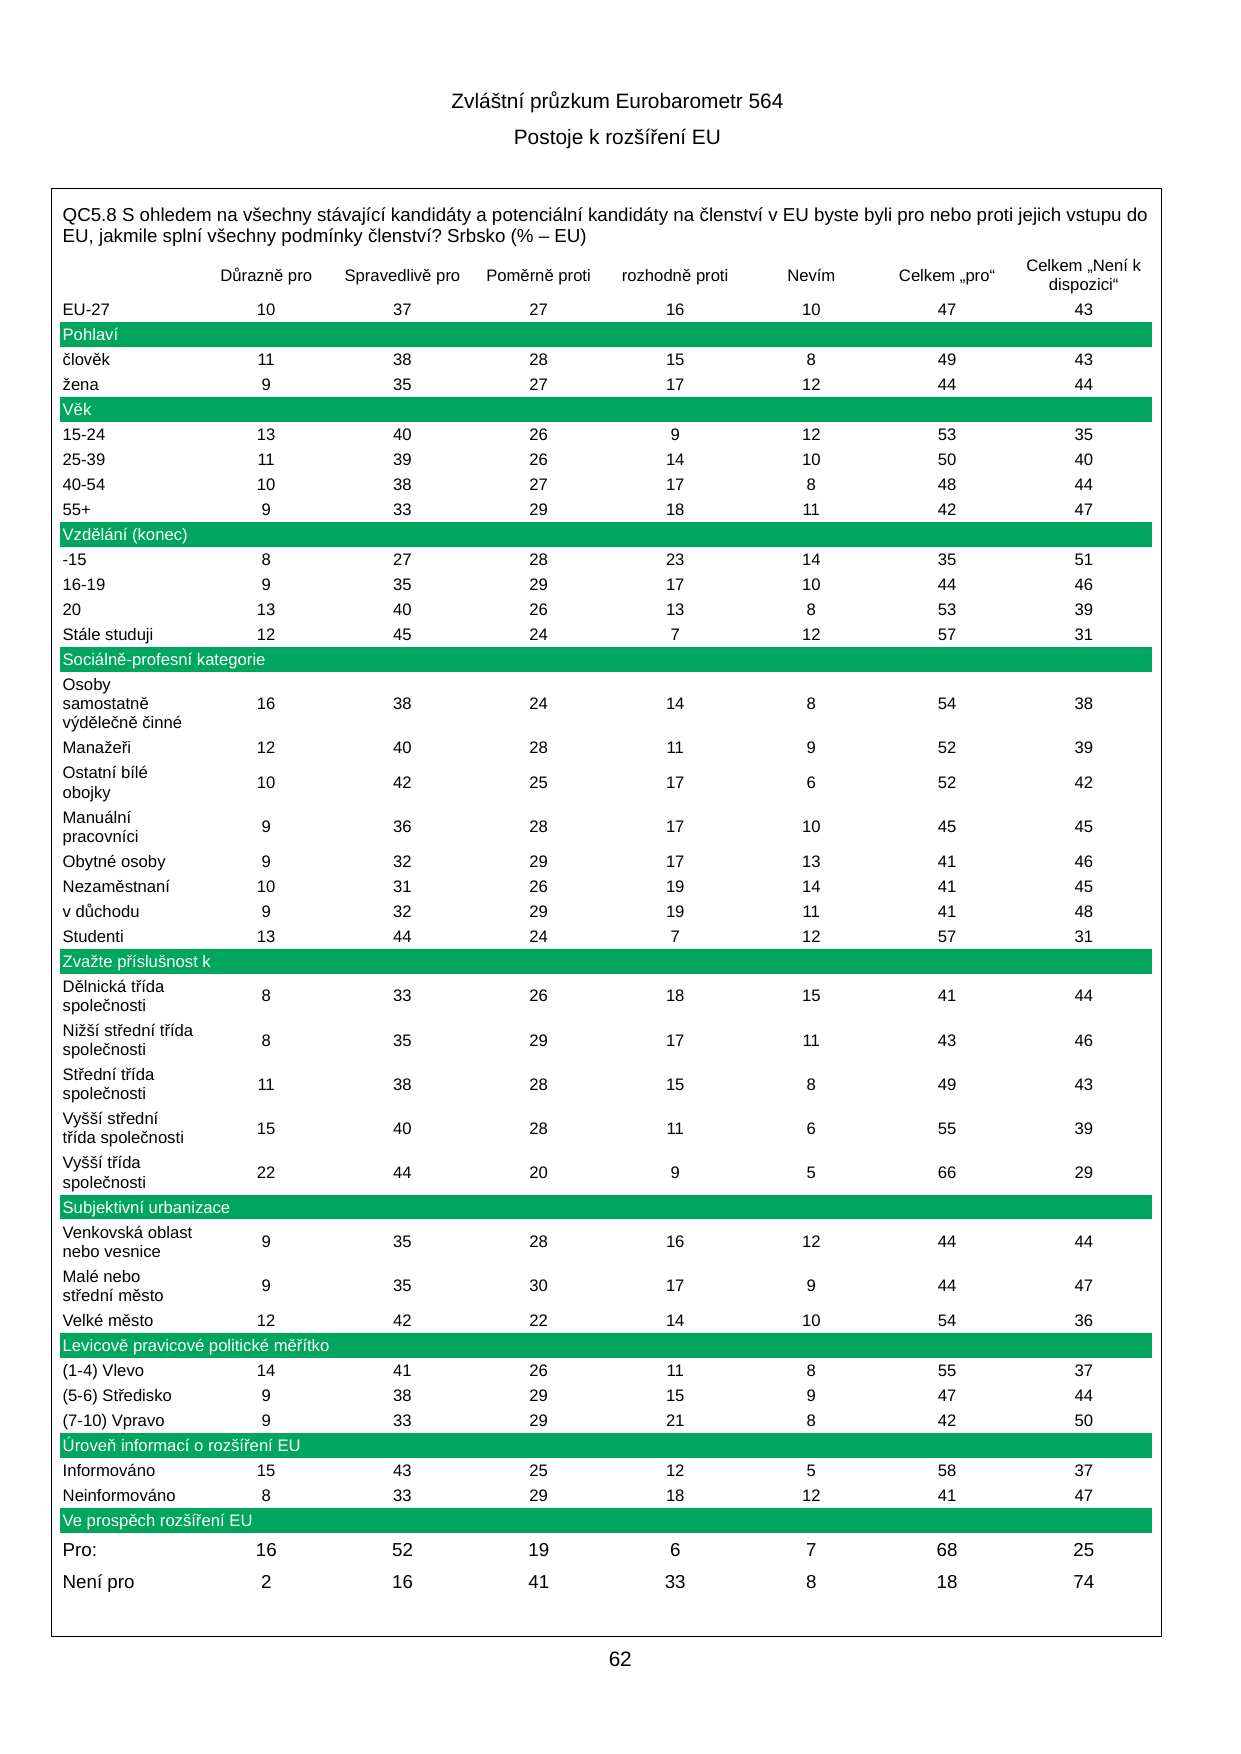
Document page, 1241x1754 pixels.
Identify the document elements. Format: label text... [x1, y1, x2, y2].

table_cell 36 [334, 805, 470, 849]
table_cell Nezaměstnaní [60, 874, 198, 899]
table_cell 16 [198, 672, 334, 735]
table_cell 13 [198, 422, 334, 447]
table_cell 12 [198, 622, 334, 647]
table_cell 28 [470, 1220, 607, 1264]
table_cell 35 [879, 547, 1015, 572]
table_cell 10 [743, 572, 879, 597]
table_header QC5.8 S ohledem na všechny stávající kandidáty a potenciální kandidáty na členství v EU byste byli pro nebo proti jejich vstupu do EU, jakmile splní všechny podmínky členství? Srbsko (% – EU) [60, 197, 1152, 253]
table_cell Celkem „pro“ [879, 253, 1015, 297]
table_cell 35 [334, 372, 470, 397]
table_cell 9 [198, 1408, 334, 1433]
table_cell 43 [1015, 297, 1152, 322]
table_cell Ve prospěch rozšíření EU [60, 1508, 1152, 1533]
table_cell 25 [470, 1458, 607, 1483]
table_cell 54 [879, 1308, 1015, 1333]
table_cell 54 [879, 672, 1015, 735]
table_cell 29 [470, 1383, 607, 1408]
table_cell 8 [743, 347, 879, 372]
table_cell 10 [198, 874, 334, 899]
table_cell 10 [198, 297, 334, 322]
table_cell 47 [879, 297, 1015, 322]
table_cell 46 [1015, 572, 1152, 597]
table_cell Nevím [743, 253, 879, 297]
table_cell Levicově pravicové politické měřítko [60, 1333, 1152, 1358]
table_cell 39 [334, 447, 470, 472]
table_cell 45 [1015, 874, 1152, 899]
table_cell 37 [1015, 1458, 1152, 1483]
table_cell Pohlaví [60, 322, 1152, 347]
table_cell Ostatní bílé obojky [60, 760, 198, 804]
table_cell 26 [470, 447, 607, 472]
table_cell 38 [334, 347, 470, 372]
table_cell 28 [470, 547, 607, 572]
table_cell 8 [198, 1483, 334, 1508]
table_cell 14 [743, 874, 879, 899]
table_cell 27 [470, 297, 607, 322]
table_cell 15 [198, 1458, 334, 1483]
table_cell Manažeři [60, 735, 198, 760]
table_cell 9 [198, 1383, 334, 1408]
table_cell 9 [607, 422, 743, 447]
table_cell 28 [470, 347, 607, 372]
table_cell 8 [198, 547, 334, 572]
table_cell 29 [470, 497, 607, 522]
table_cell 25 [1015, 1533, 1152, 1565]
table_cell 44 [1015, 1383, 1152, 1408]
table_cell 15 [607, 347, 743, 372]
table_cell 12 [743, 1220, 879, 1264]
table_cell 17 [607, 572, 743, 597]
table_cell 22 [470, 1308, 607, 1333]
table_cell 47 [1015, 1483, 1152, 1508]
table_cell 12 [743, 1483, 879, 1508]
table_cell 9 [743, 1264, 879, 1308]
table_cell Dělnická třída společnosti [60, 974, 198, 1018]
table_cell člověk [60, 347, 198, 372]
table_cell 31 [1015, 924, 1152, 949]
table_cell 58 [879, 1458, 1015, 1483]
table_cell 10 [198, 472, 334, 497]
table_cell 35 [1015, 422, 1152, 447]
table_cell 29 [470, 849, 607, 874]
table_cell 11 [743, 1018, 879, 1062]
table_cell 26 [470, 422, 607, 447]
table_cell 6 [743, 1106, 879, 1150]
table_cell 28 [470, 805, 607, 849]
table_cell 15 [743, 974, 879, 1018]
table_cell 9 [198, 1220, 334, 1264]
table_cell 28 [470, 735, 607, 760]
table_cell 12 [743, 372, 879, 397]
table_cell 17 [607, 849, 743, 874]
table_cell Zvažte příslušnost k [60, 949, 1152, 974]
table_cell 49 [879, 1062, 1015, 1106]
table_cell 40 [334, 1106, 470, 1150]
table_cell v důchodu [60, 899, 198, 924]
table_cell 43 [1015, 347, 1152, 372]
table_cell 8 [198, 1018, 334, 1062]
table_cell 8 [743, 1565, 879, 1598]
table_cell 7 [607, 622, 743, 647]
table_cell Venkovská oblast nebo vesnice [60, 1220, 198, 1264]
table_cell 14 [607, 447, 743, 472]
table_cell 8 [743, 1408, 879, 1433]
table_cell 39 [1015, 597, 1152, 622]
table_cell 22 [198, 1150, 334, 1194]
table_cell 27 [470, 372, 607, 397]
table_cell 41 [334, 1358, 470, 1383]
table_cell 42 [879, 1408, 1015, 1433]
table_cell Pro: [60, 1533, 198, 1565]
table_cell 43 [334, 1458, 470, 1483]
table_cell 16 [607, 1220, 743, 1264]
table_cell 7 [607, 924, 743, 949]
table_cell Velké město [60, 1308, 198, 1333]
table_cell 52 [334, 1533, 470, 1565]
table_cell 39 [1015, 1106, 1152, 1150]
table_cell 24 [470, 924, 607, 949]
table_cell -15 [60, 547, 198, 572]
table_cell 25 [470, 760, 607, 804]
table_cell 11 [607, 1358, 743, 1383]
table_cell 19 [470, 1533, 607, 1565]
table_cell Vzdělání (konec) [60, 522, 1152, 547]
table_cell (7-10) Vpravo [60, 1408, 198, 1433]
table_cell 9 [198, 899, 334, 924]
table_cell 40 [334, 597, 470, 622]
table_cell 52 [879, 760, 1015, 804]
table_cell 8 [743, 1062, 879, 1106]
table_cell 44 [879, 1220, 1015, 1264]
table_cell 14 [198, 1358, 334, 1383]
table_cell 48 [1015, 899, 1152, 924]
table_cell 27 [334, 547, 470, 572]
table_cell 12 [743, 622, 879, 647]
table_cell 45 [879, 805, 1015, 849]
table_cell 47 [1015, 497, 1152, 522]
table_cell 6 [743, 760, 879, 804]
table_cell Střední třída společnosti [60, 1062, 198, 1106]
table_cell 44 [879, 372, 1015, 397]
table_cell 29 [470, 1483, 607, 1508]
table_cell Malé nebo střední město [60, 1264, 198, 1308]
table_cell 17 [607, 805, 743, 849]
table_cell 25-39 [60, 447, 198, 472]
table_cell 44 [334, 1150, 470, 1194]
table_cell 29 [470, 1408, 607, 1433]
table_cell 10 [743, 805, 879, 849]
table_cell 12 [198, 735, 334, 760]
table_cell 9 [198, 497, 334, 522]
table_cell 17 [607, 1018, 743, 1062]
table_cell 14 [607, 1308, 743, 1333]
table_cell 44 [334, 924, 470, 949]
table_cell 15 [198, 1106, 334, 1150]
table_cell 43 [879, 1018, 1015, 1062]
table_cell 47 [879, 1383, 1015, 1408]
table_cell 44 [879, 1264, 1015, 1308]
table_cell 55 [879, 1106, 1015, 1150]
table_cell Vyšší třída společnosti [60, 1150, 198, 1194]
table_cell 20 [60, 597, 198, 622]
table_cell 37 [334, 297, 470, 322]
table_cell 8 [743, 672, 879, 735]
table_cell 44 [1015, 974, 1152, 1018]
table_cell 49 [879, 347, 1015, 372]
table_cell 26 [470, 1358, 607, 1383]
table_cell Neinformováno [60, 1483, 198, 1508]
table_cell EU-27 [60, 297, 198, 322]
table_cell (5-6) Středisko [60, 1383, 198, 1408]
table_cell 33 [607, 1565, 743, 1598]
table_cell 32 [334, 849, 470, 874]
table_cell 15 [607, 1062, 743, 1106]
table_cell 40 [1015, 447, 1152, 472]
table_cell 9 [198, 805, 334, 849]
table_cell 21 [607, 1408, 743, 1433]
table_cell 55 [879, 1358, 1015, 1383]
table_cell 13 [607, 597, 743, 622]
table_cell 30 [470, 1264, 607, 1308]
table_cell 9 [607, 1150, 743, 1194]
table_cell 46 [1015, 1018, 1152, 1062]
table_cell Vyšší střední třída společnosti [60, 1106, 198, 1150]
table_cell 10 [743, 297, 879, 322]
table_cell Důrazně pro [198, 253, 334, 297]
table_cell 38 [334, 672, 470, 735]
table_cell 42 [1015, 760, 1152, 804]
table_cell 51 [1015, 547, 1152, 572]
table_cell 68 [879, 1533, 1015, 1565]
table_cell 11 [743, 899, 879, 924]
table_cell 16 [334, 1565, 470, 1598]
table_cell 5 [743, 1458, 879, 1483]
table_cell 11 [743, 497, 879, 522]
table_cell 41 [879, 874, 1015, 899]
table_cell 29 [1015, 1150, 1152, 1194]
table_cell 50 [1015, 1408, 1152, 1433]
table_cell 17 [607, 760, 743, 804]
table_cell 29 [470, 572, 607, 597]
table_cell 40 [334, 422, 470, 447]
table_cell Obytné osoby [60, 849, 198, 874]
table_cell 31 [1015, 622, 1152, 647]
table_cell 7 [743, 1533, 879, 1565]
table_cell 53 [879, 422, 1015, 447]
table_cell 26 [470, 974, 607, 1018]
table_cell 17 [607, 372, 743, 397]
table_cell 11 [607, 735, 743, 760]
table_cell Manuální pracovníci [60, 805, 198, 849]
table_cell 45 [1015, 805, 1152, 849]
table_cell 35 [334, 1264, 470, 1308]
table_cell 9 [198, 572, 334, 597]
table_cell Stále studuji [60, 622, 198, 647]
table_cell 28 [470, 1062, 607, 1106]
table_cell 11 [607, 1106, 743, 1150]
table_cell 41 [879, 899, 1015, 924]
table_cell 13 [198, 924, 334, 949]
table_cell 16 [607, 297, 743, 322]
table_cell 18 [607, 974, 743, 1018]
table_cell 11 [198, 1062, 334, 1106]
table_cell 39 [1015, 735, 1152, 760]
table_cell Není pro [60, 1565, 198, 1598]
table_cell 44 [879, 572, 1015, 597]
table_cell 17 [607, 472, 743, 497]
table_cell 38 [334, 472, 470, 497]
table_cell 9 [198, 849, 334, 874]
table_cell žena [60, 372, 198, 397]
table_cell 74 [1015, 1565, 1152, 1598]
table_cell Úroveň informací o rozšíření EU [60, 1433, 1152, 1458]
table_cell 29 [470, 899, 607, 924]
table_cell Celkem „Není k dispozici“ [1015, 253, 1152, 297]
table_cell 40 [334, 735, 470, 760]
table_cell 14 [607, 672, 743, 735]
table_cell 16-19 [60, 572, 198, 597]
table_cell 24 [470, 622, 607, 647]
table_cell Osoby samostatně výdělečně činné [60, 672, 198, 735]
table_cell Nižší střední třída společnosti [60, 1018, 198, 1062]
table_cell 12 [743, 924, 879, 949]
table_cell 41 [879, 849, 1015, 874]
table_cell 46 [1015, 849, 1152, 874]
table_cell 45 [334, 622, 470, 647]
table_cell Spravedlivě pro [334, 253, 470, 297]
table_cell 9 [743, 735, 879, 760]
table_cell 15-24 [60, 422, 198, 447]
table_cell [60, 253, 198, 297]
table_cell 5 [743, 1150, 879, 1194]
table_cell 24 [470, 672, 607, 735]
table_cell 13 [198, 597, 334, 622]
table_cell (1-4) Vlevo [60, 1358, 198, 1383]
table_cell 38 [334, 1062, 470, 1106]
table_cell 9 [198, 372, 334, 397]
table_cell 12 [743, 422, 879, 447]
table_cell Sociálně-profesní kategorie [60, 647, 1152, 672]
table_cell 44 [1015, 1220, 1152, 1264]
table_cell 38 [334, 1383, 470, 1408]
table_cell 12 [607, 1458, 743, 1483]
table_cell 8 [198, 974, 334, 1018]
table_cell 26 [470, 597, 607, 622]
table_cell 44 [1015, 372, 1152, 397]
table_cell 48 [879, 472, 1015, 497]
table_cell 33 [334, 1408, 470, 1433]
table_cell 35 [334, 572, 470, 597]
table_cell 6 [607, 1533, 743, 1565]
table_cell 9 [743, 1383, 879, 1408]
table_cell 10 [743, 447, 879, 472]
table_cell 35 [334, 1018, 470, 1062]
table_cell 42 [879, 497, 1015, 522]
table_cell 8 [743, 597, 879, 622]
table_cell 57 [879, 622, 1015, 647]
table_cell 10 [198, 760, 334, 804]
table_cell Subjektivní urbanizace [60, 1195, 1152, 1219]
table_cell 29 [470, 1018, 607, 1062]
table_cell 57 [879, 924, 1015, 949]
table_cell 11 [198, 447, 334, 472]
table_cell Věk [60, 397, 1152, 422]
table_cell Informováno [60, 1458, 198, 1483]
table_cell 41 [879, 974, 1015, 1018]
table_cell 52 [879, 735, 1015, 760]
table_cell 17 [607, 1264, 743, 1308]
table_cell 41 [879, 1483, 1015, 1508]
table_cell 33 [334, 974, 470, 1018]
table_cell 55+ [60, 497, 198, 522]
table_cell 28 [470, 1106, 607, 1150]
table_cell 13 [743, 849, 879, 874]
table_cell 26 [470, 874, 607, 899]
table_cell 37 [1015, 1358, 1152, 1383]
table_cell 9 [198, 1264, 334, 1308]
table_cell 27 [470, 472, 607, 497]
table_cell 10 [743, 1308, 879, 1333]
table_cell 42 [334, 1308, 470, 1333]
table_cell 8 [743, 472, 879, 497]
table_cell 19 [607, 899, 743, 924]
table_cell 8 [743, 1358, 879, 1383]
table_cell 12 [198, 1308, 334, 1333]
table_cell 36 [1015, 1308, 1152, 1333]
table_cell 47 [1015, 1264, 1152, 1308]
table_cell 38 [1015, 672, 1152, 735]
table_cell 33 [334, 1483, 470, 1508]
table_cell Studenti [60, 924, 198, 949]
table_cell 33 [334, 497, 470, 522]
table_cell 23 [607, 547, 743, 572]
table_cell Poměrně proti [470, 253, 607, 297]
table_cell 15 [607, 1383, 743, 1408]
table_cell 50 [879, 447, 1015, 472]
table_cell 41 [470, 1565, 607, 1598]
table_cell 20 [470, 1150, 607, 1194]
table_cell 66 [879, 1150, 1015, 1194]
table_cell rozhodně proti [607, 253, 743, 297]
table_cell 32 [334, 899, 470, 924]
table_cell 11 [198, 347, 334, 372]
table_cell 18 [607, 497, 743, 522]
table_cell 40-54 [60, 472, 198, 497]
table_cell 2 [198, 1565, 334, 1598]
table_cell 14 [743, 547, 879, 572]
table_cell 35 [334, 1220, 470, 1264]
table_cell 43 [1015, 1062, 1152, 1106]
table_cell 42 [334, 760, 470, 804]
table_cell 44 [1015, 472, 1152, 497]
table_cell 18 [879, 1565, 1015, 1598]
table_cell 19 [607, 874, 743, 899]
table_cell 18 [607, 1483, 743, 1508]
table_cell 31 [334, 874, 470, 899]
table_cell 53 [879, 597, 1015, 622]
table_cell 16 [198, 1533, 334, 1565]
